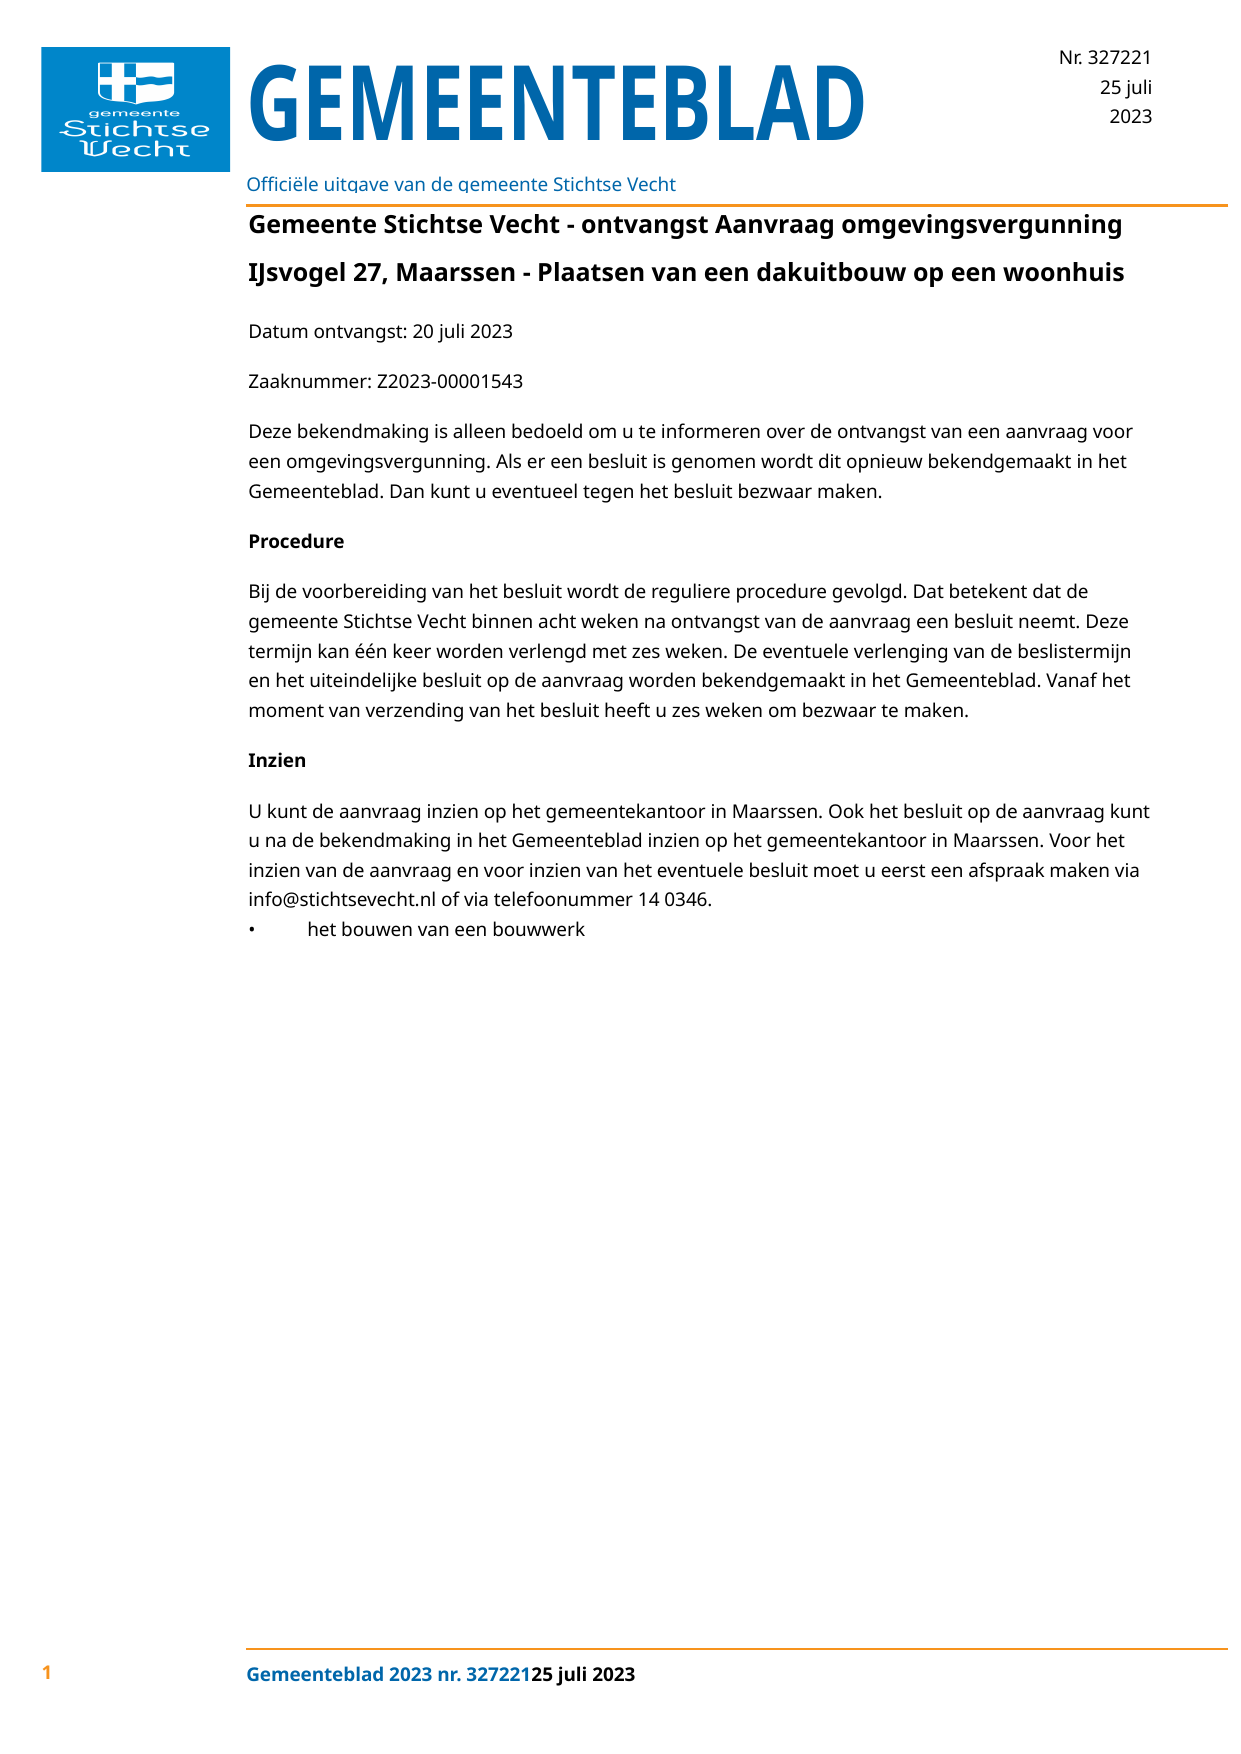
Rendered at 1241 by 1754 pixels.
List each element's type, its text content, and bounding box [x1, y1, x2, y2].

text Datum ontvangst: 20 juli 2023 [248, 318, 1152, 344]
text Zaaknummer: Z2023-00001543 [248, 368, 1152, 394]
list het bouwen van een bouwwerk [248, 916, 1152, 942]
text Gemeente Stichtse Vecht - ontvangst Aanvraag omgevingsvergunning IJsvogel 27, Maarssen - Plaatsen van een dakuitbouw op een woonhuis [248, 207, 1152, 288]
picture [137, 63, 174, 103]
text Deze bekendmaking is alleen bedoeld om u te informeren over de ontvangst van een aanvraag voor een omgevingsvergunning. Als er een besluit is genomen wordt dit opnieuw bekendgemaakt in het Gemeenteblad. Dan kunt u eventueel tegen het besluit bezwaar maken. [248, 419, 1152, 504]
text Bij de voorbereiding van het besluit wordt de reguliere procedure gevolgd. Dat betekent dat de gemeente Stichtse Vecht binnen acht weken na ontvangst van de aanvraag een besluit neemt. Deze termijn kan één keer worden verlengd met zes weken. De eventuele verlenging van de beslistermijn en het uiteindelijke besluit op de aanvraag worden bekendgemaakt in het Gemeenteblad. Vanaf het moment van verzending van het besluit heeft u zes weken om bezwaar te maken. [248, 579, 1152, 723]
text Procedure [248, 528, 1152, 554]
picture [99, 63, 135, 101]
text U kunt de aanvraag inzien op het gemeentekantoor in Maarssen. Ook het besluit op de aanvraag kunt u na de bekendmaking in het Gemeenteblad inzien op het gemeentekantoor in Maarssen. Voor het inzien van de aanvraag en voor inzien van het eventuele besluit moet u eerst een afspraak maken via info@stichtsevecht.nl of via telefoonummer 14 0346. [248, 798, 1152, 912]
text Inzien [248, 747, 1152, 773]
